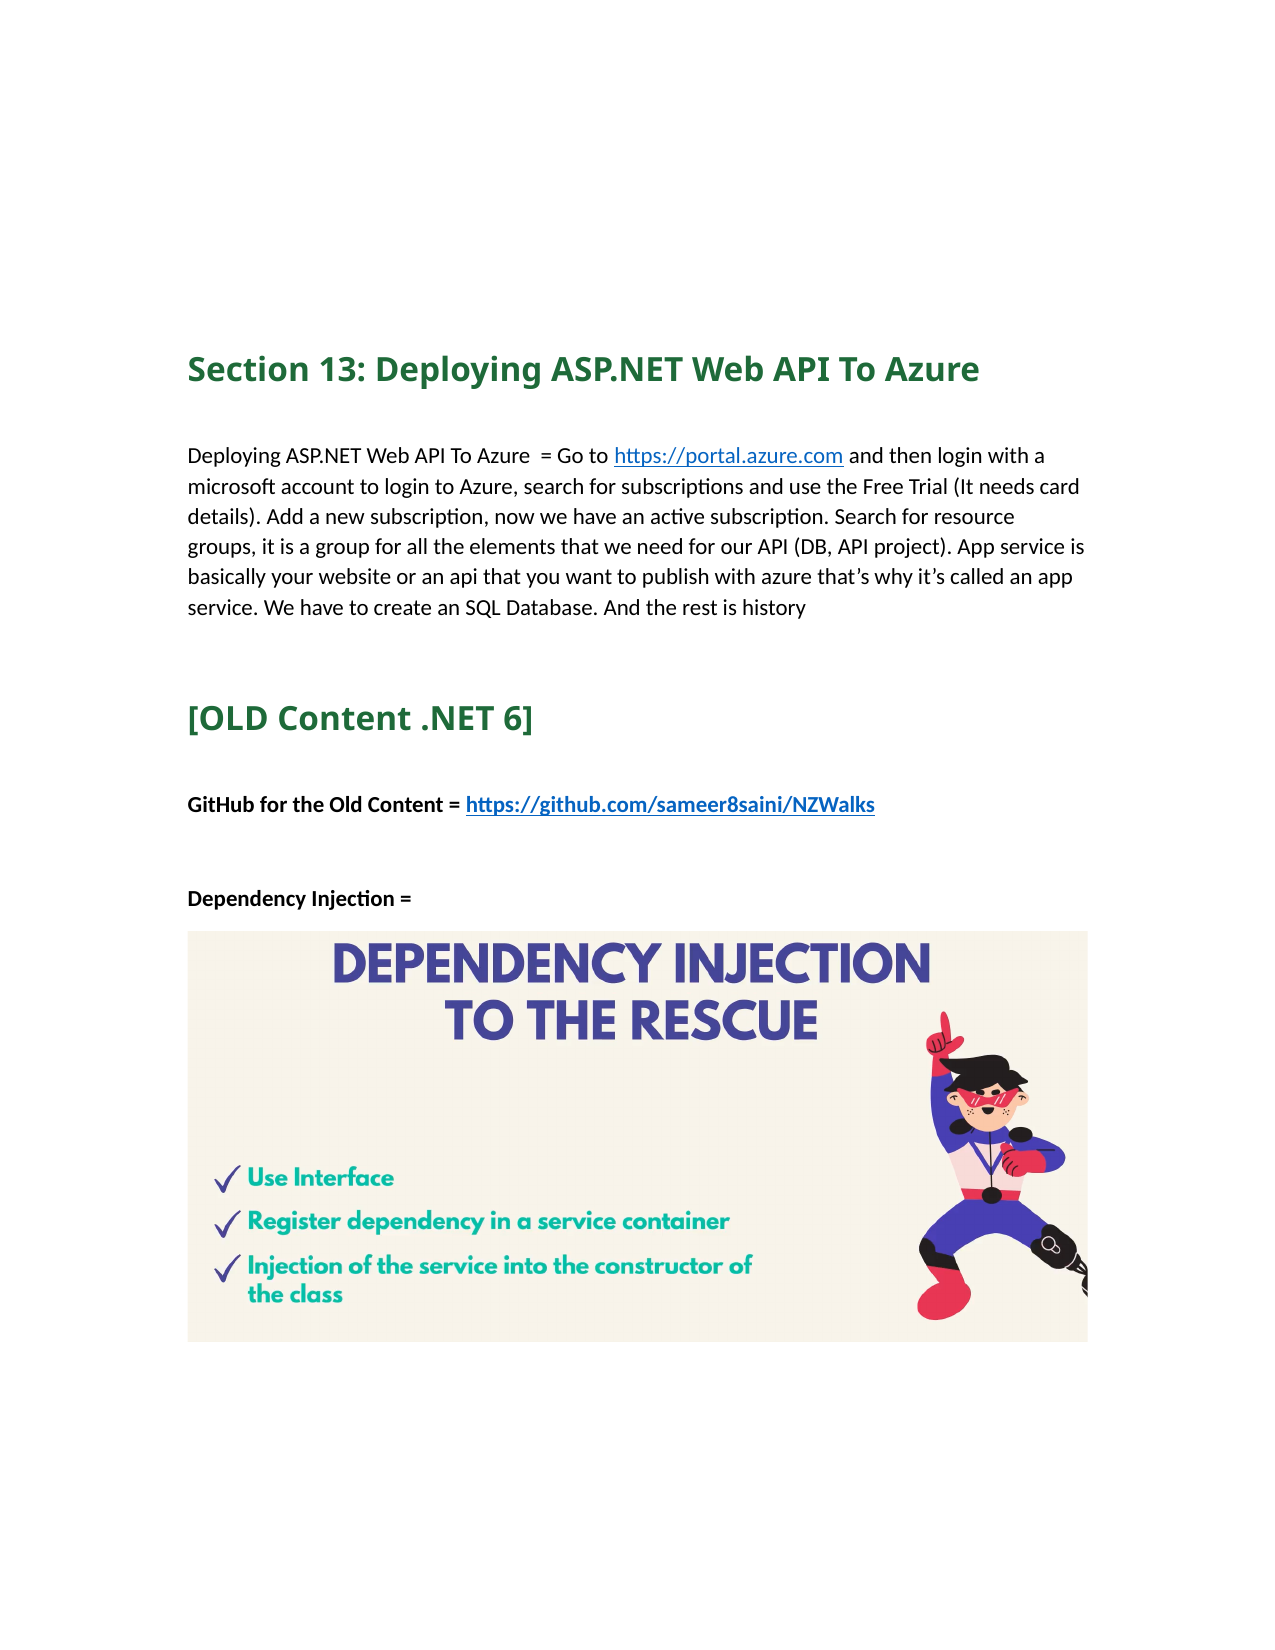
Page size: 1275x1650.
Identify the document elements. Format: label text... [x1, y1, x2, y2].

text Dependency Injection = [187, 884, 1087, 912]
subtitle Section 13: Deploying ASP.NET Web API To Azure [187, 346, 1087, 391]
text GitHub for the Old Content = https://github.com/sameer8saini/NZWalks [187, 791, 1087, 819]
subtitle [OLD Content .NET 6] [187, 695, 1087, 740]
picture [187, 931, 1088, 1342]
text Deploying ASP.NET Web API To Azure = Go to https://portal.azure.com and then login with a microsoft account to login to Azure, search for subscriptions and use the Free Trial (It needs card details). Add a new subscription, now we have an active subscription. Search for resource groups, it is a group for all the elements that we need for our API (DB, API project). App service is basically your website or an api that you want to publish with azure that’s why it’s called an app service. We have to create an SQL Database. And the rest is history [187, 442, 1087, 621]
